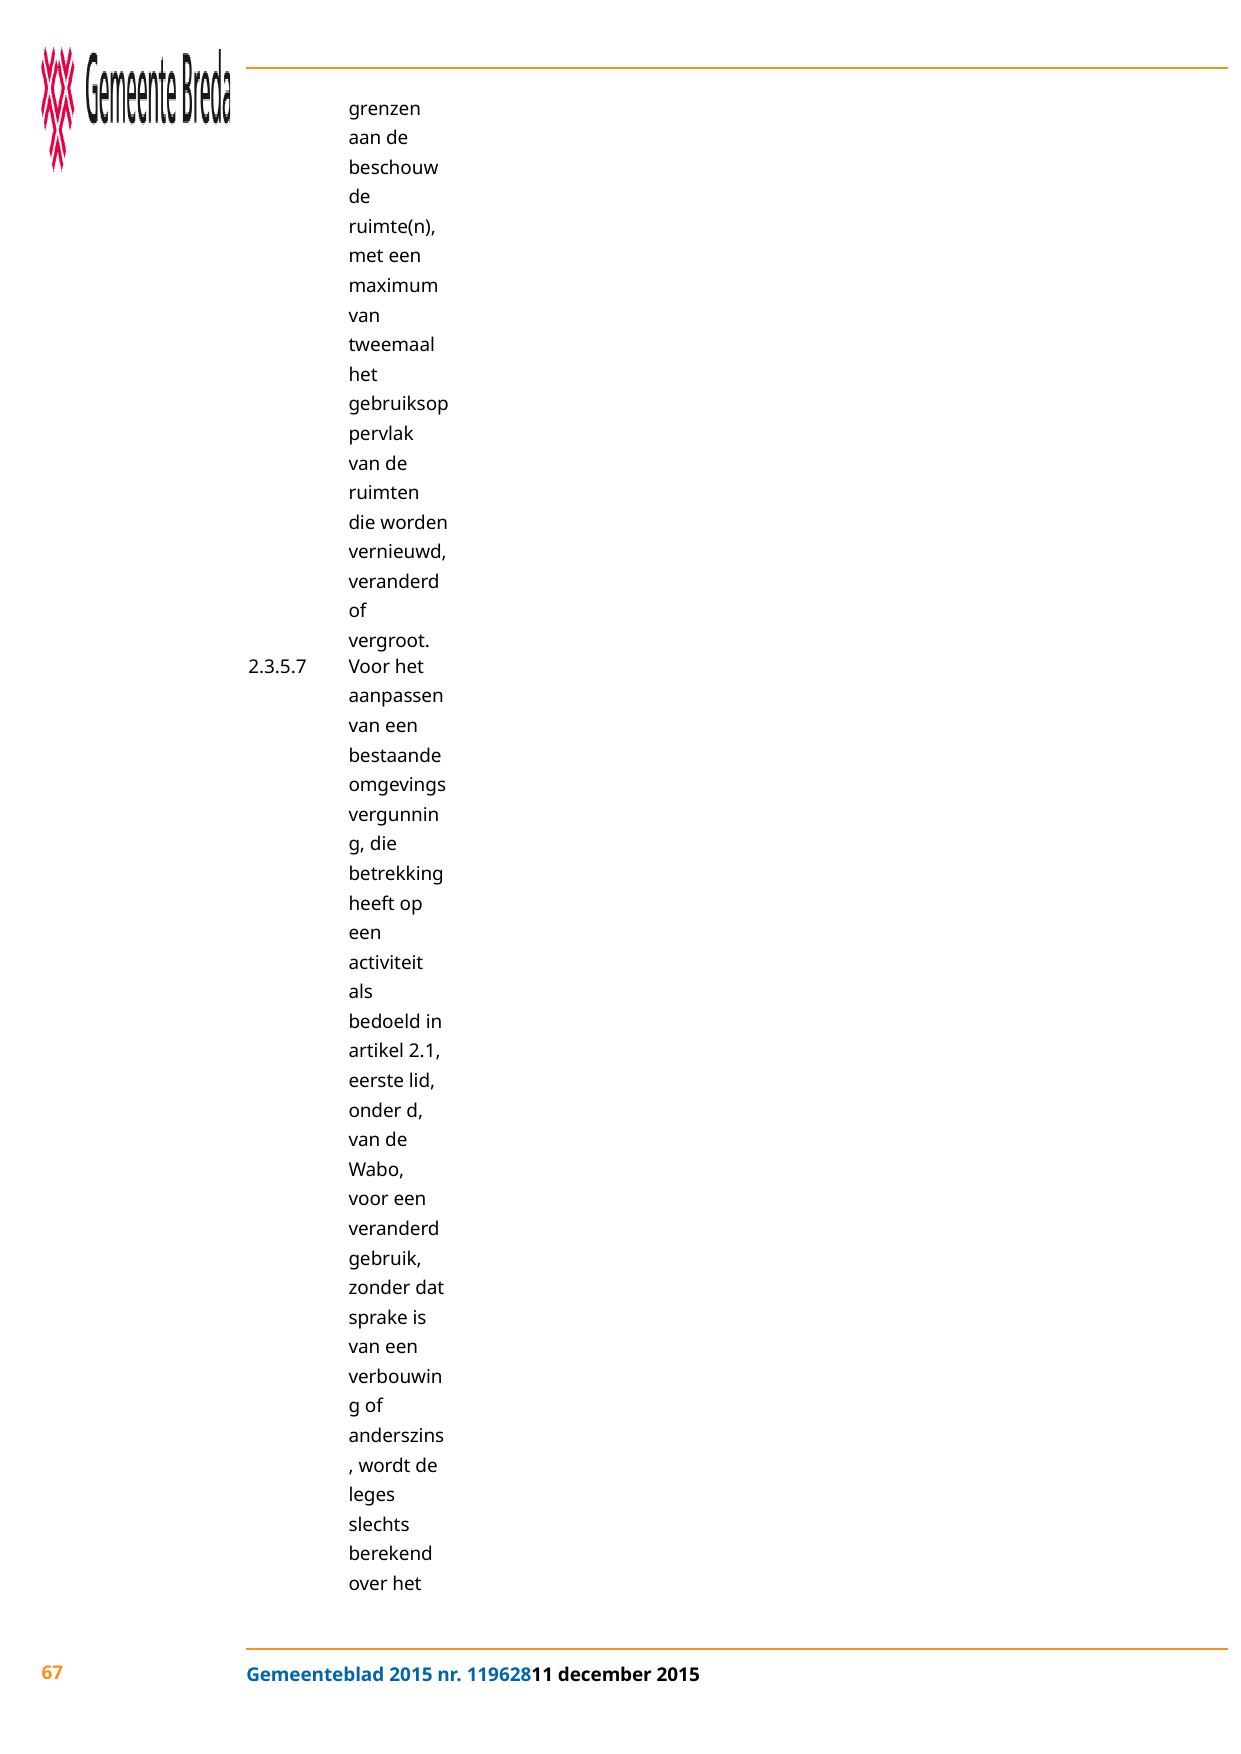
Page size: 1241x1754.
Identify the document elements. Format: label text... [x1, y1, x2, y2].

table_cell 2.3.5.7 [248, 653, 348, 1596]
table_cell [248, 95, 348, 653]
table_cell grenzen aan de beschouwde ruimte(n), met een maximum van tweemaal het gebruiksoppervlak van de ruimten die worden vernieuwd, veranderd of vergroot. [348, 95, 449, 653]
picture [41, 47, 231, 172]
table_cell [449, 95, 549, 653]
table_cell Voor het aanpassen van een bestaande omgevingsvergunning, die betrekking heeft op een activiteit als bedoeld in artikel 2.1, eerste lid, onder d, van de Wabo, voor een veranderd gebruik, zonder dat sprake is van een verbouwing of anderszins, wordt de leges slechts berekend over het [348, 653, 449, 1596]
table_cell [449, 653, 549, 1596]
